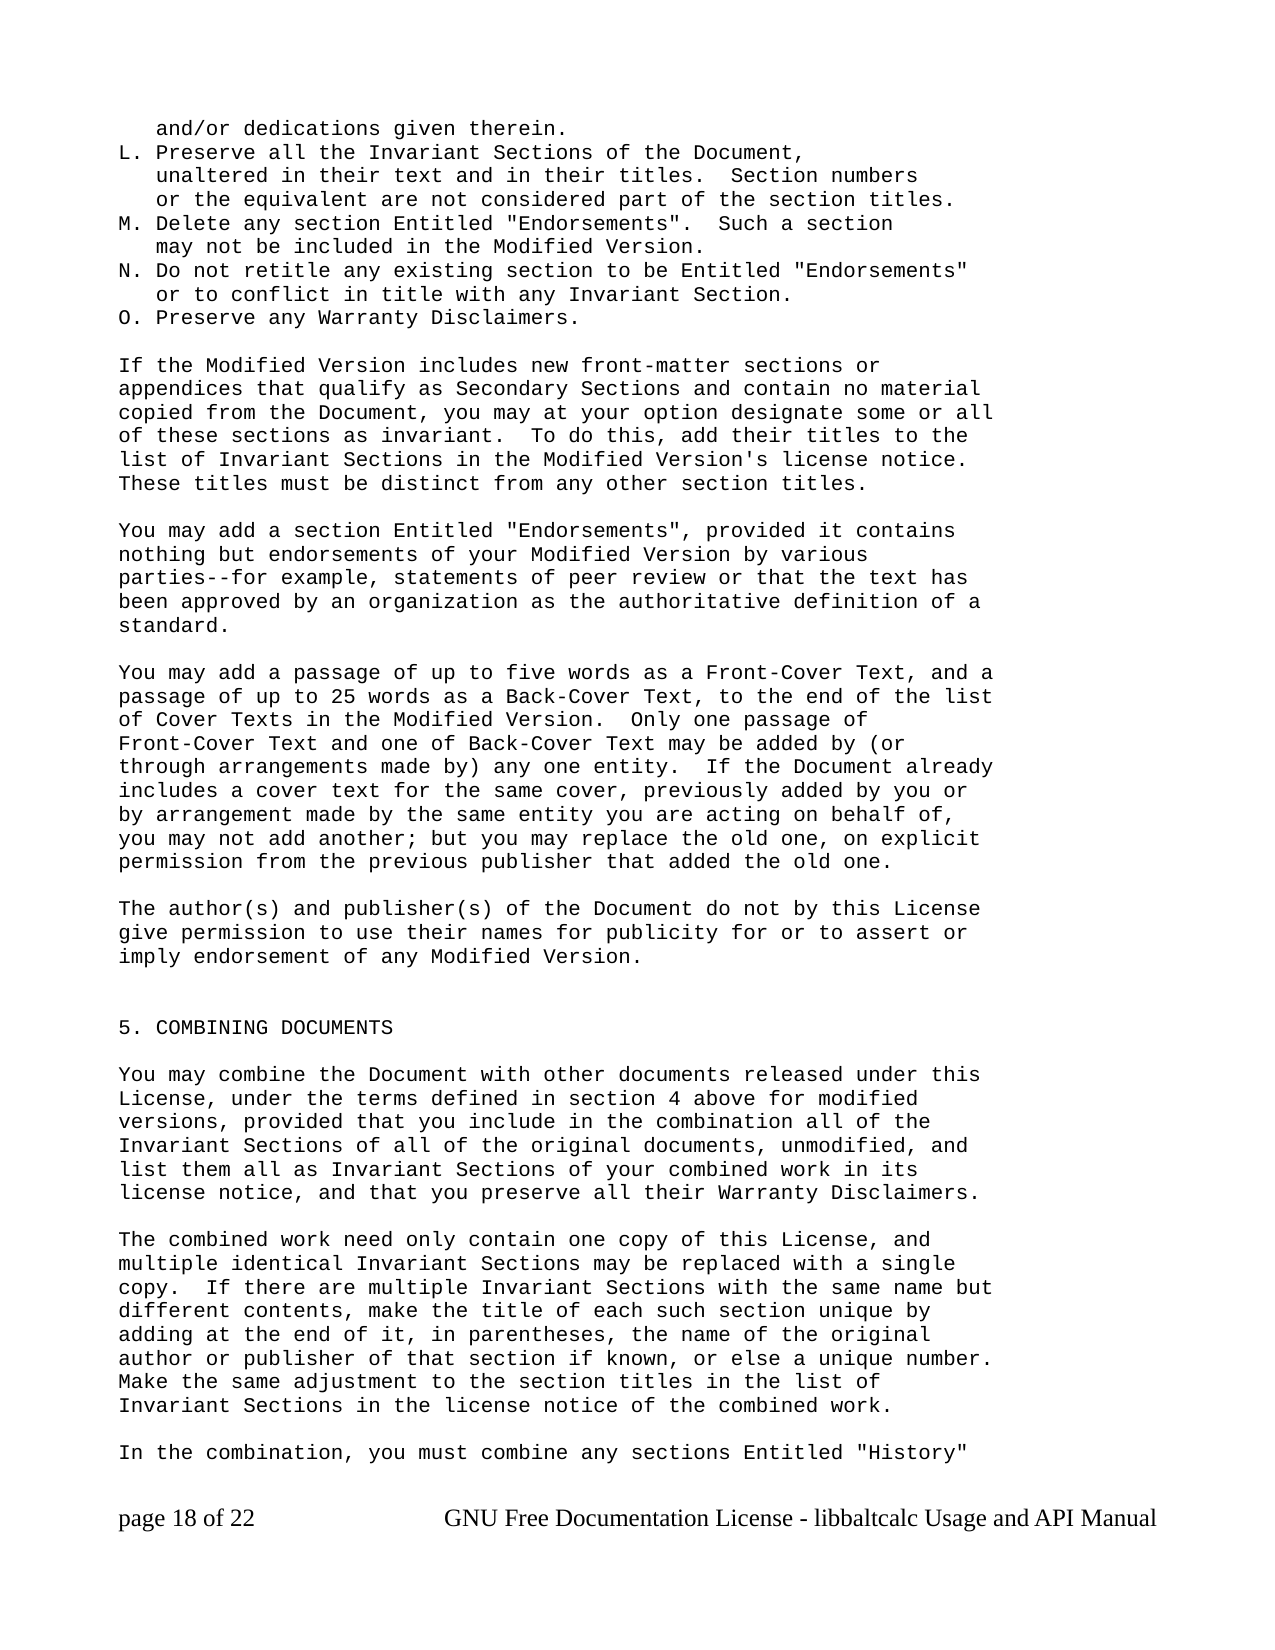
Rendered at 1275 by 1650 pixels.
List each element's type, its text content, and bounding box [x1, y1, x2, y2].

text or the equivalent are not considered part of the section titles. [118, 189, 1157, 213]
text and/or dedications given therein. [118, 118, 1157, 142]
text You may add a passage of up to five words as a Front-Cover Text, and a [118, 662, 1157, 686]
text includes a cover text for the same cover, previously added by you or [118, 780, 1157, 804]
text 5. COMBINING DOCUMENTS [118, 1017, 1157, 1040]
text unaltered in their text and in their titles. Section numbers [118, 165, 1157, 189]
text You may add a section Entitled "Endorsements", provided it contains [118, 520, 1157, 544]
text The author(s) and publisher(s) of the Document do not by this License [118, 898, 1157, 922]
text If the Modified Version includes new front-matter sections or [118, 354, 1157, 378]
text list them all as Invariant Sections of your combined work in its [118, 1158, 1157, 1182]
text different contents, make the title of each such section unique by [118, 1300, 1157, 1324]
text multiple identical Invariant Sections may be replaced with a single [118, 1253, 1157, 1277]
text list of Invariant Sections in the Modified Version's license notice. [118, 449, 1157, 473]
text may not be included in the Modified Version. [118, 236, 1157, 260]
text N. Do not retitle any existing section to be Entitled "Endorsements" [118, 260, 1157, 284]
text versions, provided that you include in the combination all of the [118, 1111, 1157, 1135]
text The combined work need only contain one copy of this License, and [118, 1229, 1157, 1253]
text License, under the terms defined in section 4 above for modified [118, 1088, 1157, 1111]
text M. Delete any section Entitled "Endorsements". Such a section [118, 213, 1157, 236]
text copied from the Document, you may at your option designate some or all [118, 402, 1157, 426]
text nothing but endorsements of your Modified Version by various [118, 544, 1157, 567]
text Invariant Sections in the license notice of the combined work. [118, 1395, 1157, 1419]
text license notice, and that you preserve all their Warranty Disclaimers. [118, 1182, 1157, 1206]
text give permission to use their names for publicity for or to assert or [118, 922, 1157, 946]
text In the combination, you must combine any sections Entitled "History" [118, 1442, 1157, 1466]
text you may not add another; but you may replace the old one, on explicit [118, 827, 1157, 851]
text O. Preserve any Warranty Disclaimers. [118, 307, 1157, 331]
text been approved by an organization as the authoritative definition of a [118, 591, 1157, 615]
text Front-Cover Text and one of Back-Cover Text may be added by (or [118, 733, 1157, 757]
text by arrangement made by the same entity you are acting on behalf of, [118, 804, 1157, 827]
text L. Preserve all the Invariant Sections of the Document, [118, 142, 1157, 165]
text appendices that qualify as Secondary Sections and contain no material [118, 378, 1157, 402]
text passage of up to 25 words as a Back-Cover Text, to the end of the list [118, 686, 1157, 709]
text permission from the previous publisher that added the old one. [118, 851, 1157, 875]
text imply endorsement of any Modified Version. [118, 946, 1157, 969]
text You may combine the Document with other documents released under this [118, 1064, 1157, 1088]
text parties--for example, statements of peer review or that the text has [118, 567, 1157, 591]
text copy. If there are multiple Invariant Sections with the same name but [118, 1277, 1157, 1300]
text of these sections as invariant. To do this, add their titles to the [118, 426, 1157, 449]
text or to conflict in title with any Invariant Section. [118, 284, 1157, 307]
text adding at the end of it, in parentheses, the name of the original [118, 1324, 1157, 1348]
text These titles must be distinct from any other section titles. [118, 473, 1157, 496]
text author or publisher of that section if known, or else a unique number. [118, 1348, 1157, 1371]
text through arrangements made by) any one entity. If the Document already [118, 757, 1157, 780]
text Make the same adjustment to the section titles in the list of [118, 1371, 1157, 1395]
text Invariant Sections of all of the original documents, unmodified, and [118, 1135, 1157, 1158]
text of Cover Texts in the Modified Version. Only one passage of [118, 709, 1157, 733]
text standard. [118, 615, 1157, 638]
